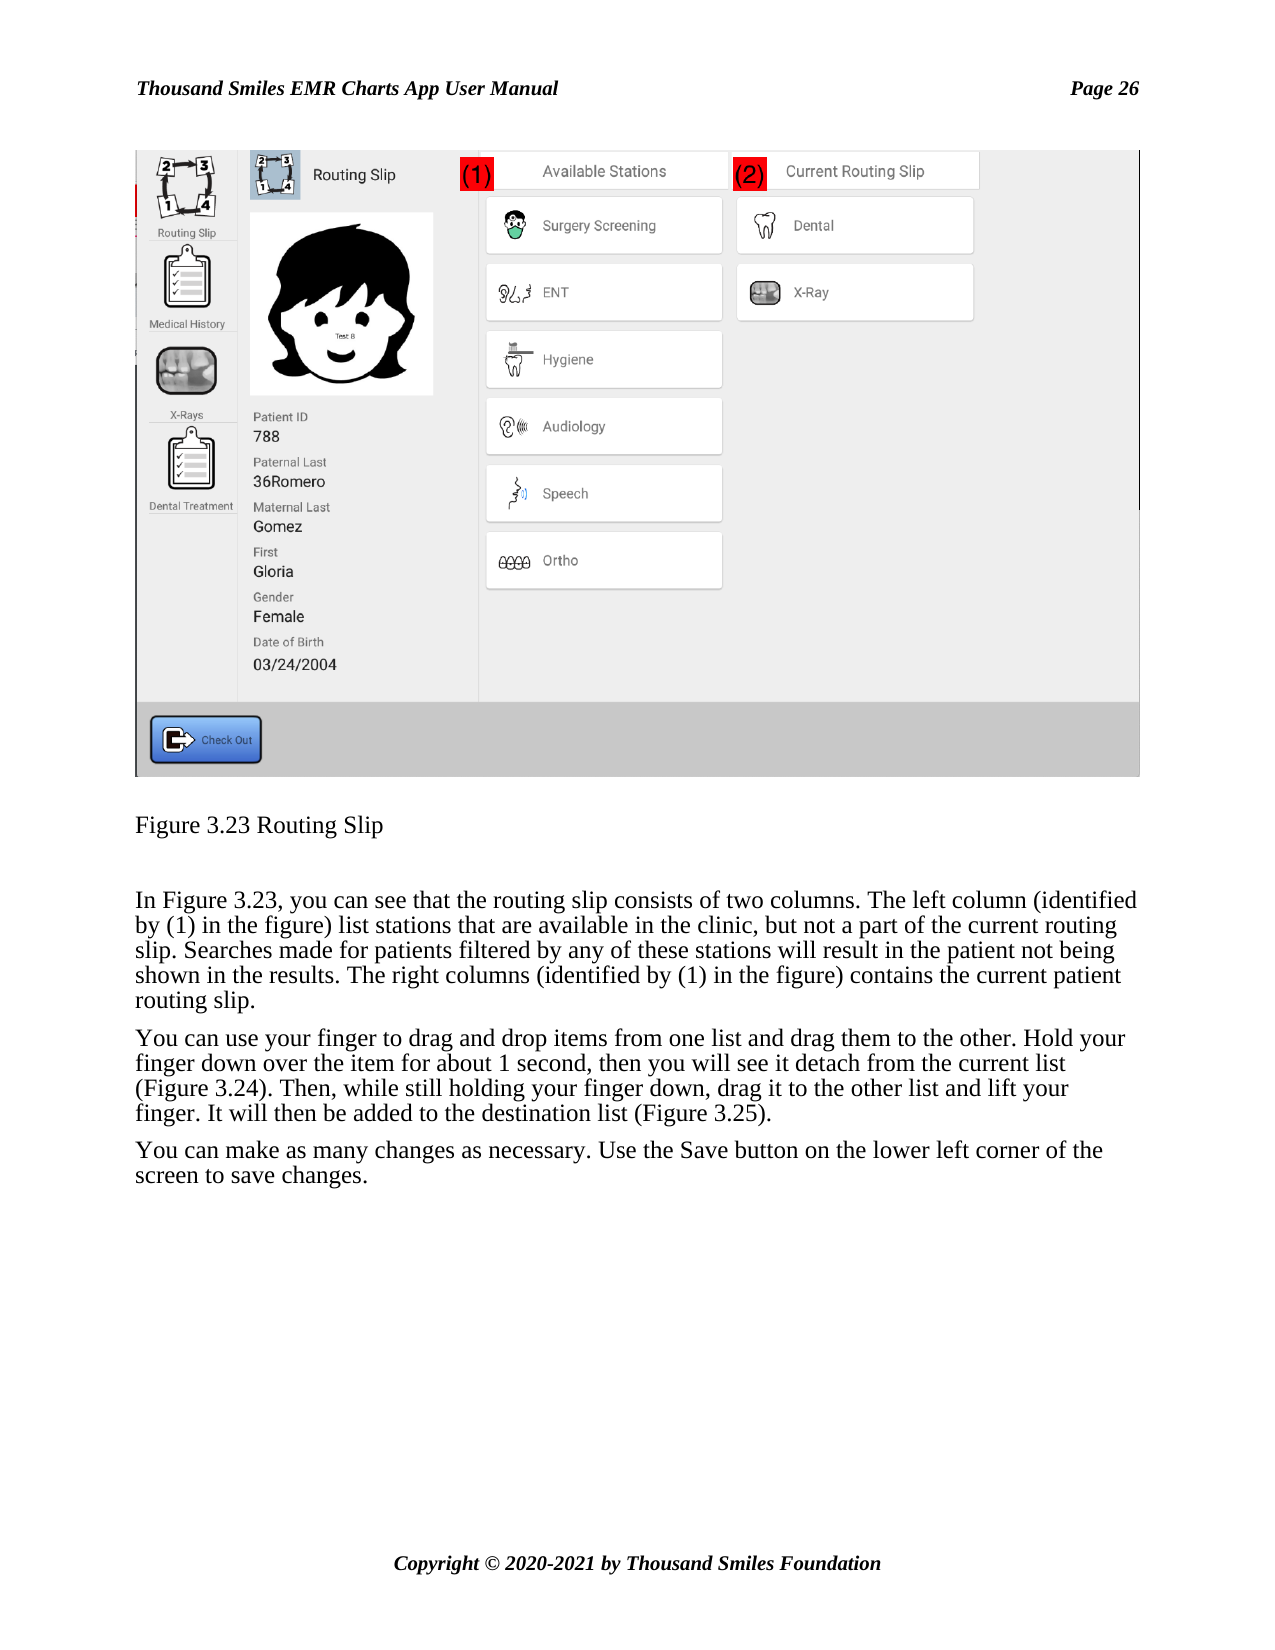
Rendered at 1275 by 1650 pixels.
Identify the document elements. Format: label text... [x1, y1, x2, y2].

text You can make as many changes as necessary. Use the Save button on the lower left corner of the screen to save changes. [135, 1139, 1140, 1189]
text You can use your finger to drag and drop items from one list and drag them to the other. Hold your finger down over the item for about 1 second, then you will see it detach from the current list (Figure 3.24). Then, while still holding your finger down, drag it to the other list and lift your finger. It will then be added to the destination list (Figure 3.25). [135, 1026, 1140, 1126]
text Figure 3.23 Routing Slip [135, 814, 1140, 839]
text In Figure 3.23, you can see that the routing slip consists of two columns. The left column (identified by (1) in the figure) list stations that are available in the clinic, but not a part of the current routing slip. Searches made for patients filtered by any of these stations will result in the patient not being shown in the results. The right columns (identified by (1) in the figure) contains the current patient routing slip. [135, 889, 1140, 1014]
picture [135, 150, 1140, 777]
